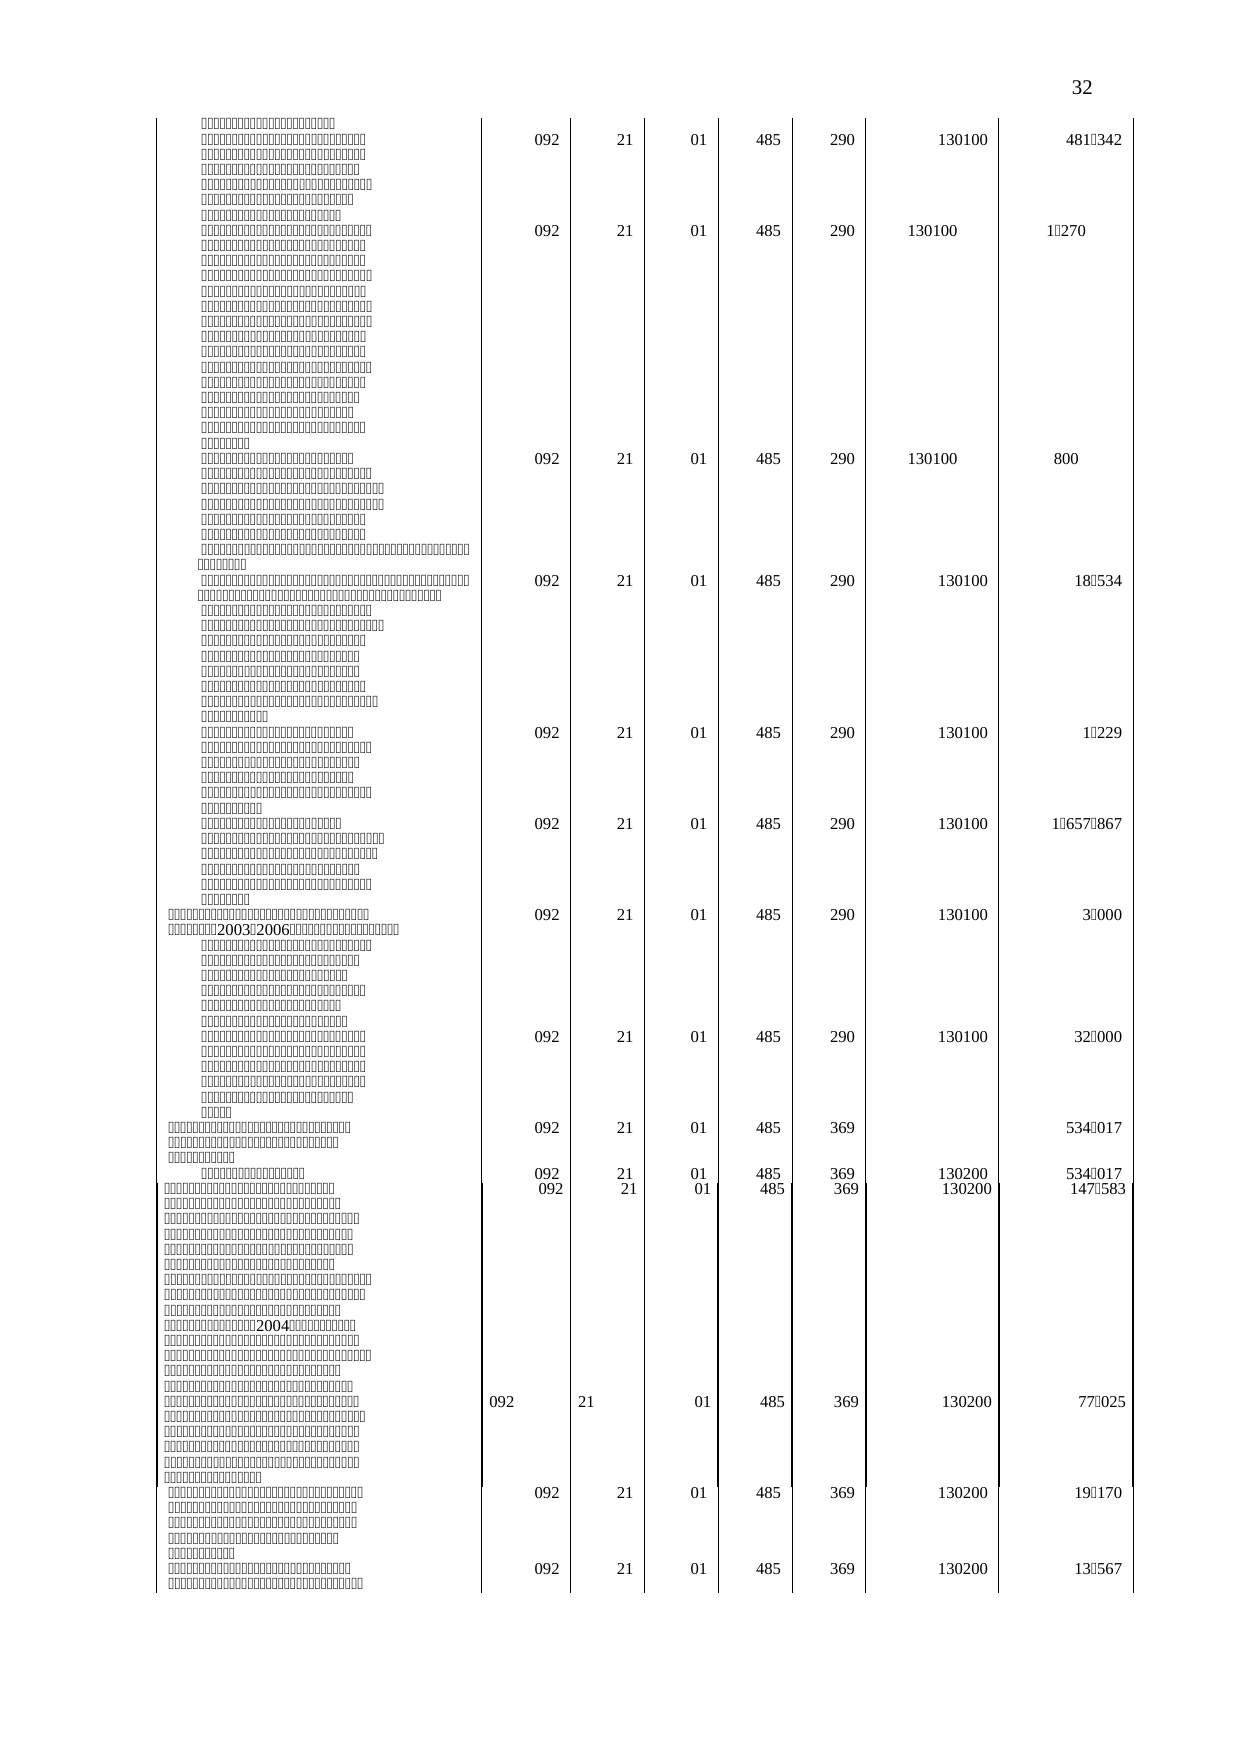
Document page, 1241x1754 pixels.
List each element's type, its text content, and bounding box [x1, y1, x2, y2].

table_cell  [1000, 1183, 1132, 1396]
table_cell  [645, 1122, 718, 1167]
table_cell          [157, 574, 481, 726]
table_cell  [571, 225, 644, 453]
table_cell  [482, 1122, 570, 1167]
table_cell  [645, 1487, 718, 1563]
table_cell  [645, 1183, 717, 1396]
table_cell  [793, 1563, 865, 1593]
table_cell  [719, 574, 792, 726]
table_cell    [157, 1122, 481, 1167]
table_cell  [867, 1396, 998, 1487]
table_cell  [866, 225, 998, 453]
table_cell         [157, 909, 481, 1031]
table_cell  [999, 1563, 1133, 1593]
table_cell  [482, 574, 570, 726]
table_cell  [999, 726, 1133, 818]
table_cell  [1000, 1396, 1132, 1487]
table_cell               [158, 1183, 481, 1396]
table_cell  [645, 818, 718, 909]
table_cell   [157, 1563, 481, 1593]
table_cell  [571, 133, 644, 224]
table_cell  [999, 1168, 1133, 1183]
table_cell       [157, 1031, 481, 1122]
table_cell  [482, 133, 570, 224]
table_cell  [483, 1183, 570, 1396]
table_cell  [482, 453, 570, 574]
table_cell  [793, 909, 865, 1031]
table_cell  [999, 574, 1133, 726]
table_cell  [645, 453, 718, 574]
table_cell  [719, 726, 792, 818]
table_cell  [719, 1183, 791, 1396]
table_cell  [645, 909, 718, 1031]
table_cell  [999, 1487, 1133, 1563]
table_cell  [719, 1031, 792, 1122]
table_cell  [571, 1396, 644, 1487]
table_cell  [719, 1563, 792, 1593]
table_cell  [866, 1031, 998, 1122]
table_cell  [999, 225, 1133, 453]
table_cell  [866, 909, 998, 1031]
table_cell  [793, 133, 865, 224]
table_cell       [157, 726, 481, 818]
table_cell [999, 118, 1133, 133]
table_cell  [482, 909, 570, 1031]
table_cell  [719, 1396, 791, 1487]
table_cell [645, 118, 718, 133]
table_cell  [719, 1168, 792, 1183]
table_cell  [999, 818, 1133, 909]
table_cell  [999, 1122, 1133, 1167]
table_cell  [866, 1487, 998, 1563]
table_cell  [482, 818, 570, 909]
table_cell  [645, 1168, 718, 1183]
table_cell  [793, 1122, 865, 1167]
table_cell  [866, 453, 998, 574]
table_cell  [866, 726, 998, 818]
table_cell  [866, 1168, 998, 1183]
table_cell  [999, 909, 1133, 1031]
table_cell  [793, 1183, 865, 1396]
table_cell  [482, 726, 570, 818]
table_cell  [645, 133, 718, 224]
table_cell  [482, 1487, 570, 1563]
table_cell  [793, 1168, 865, 1183]
table_cell  [793, 1031, 865, 1122]
table_cell  [793, 1396, 865, 1487]
table_cell  [793, 574, 865, 726]
table_cell       [157, 133, 481, 224]
table_cell  [571, 909, 644, 1031]
table_cell  [793, 726, 865, 818]
table_cell  [482, 1563, 570, 1593]
table_cell        [157, 453, 481, 574]
table_cell  [482, 225, 570, 453]
table_cell  [571, 1183, 644, 1396]
table_cell  [793, 1487, 865, 1563]
table_cell  [866, 818, 998, 909]
table_cell [571, 118, 644, 133]
table_cell [719, 118, 792, 133]
table_cell  [719, 133, 792, 224]
table_cell  [157, 118, 481, 133]
table_cell  [571, 1563, 644, 1593]
table_cell  [571, 1487, 644, 1563]
table_cell  [867, 1183, 998, 1396]
table_cell  [571, 1122, 644, 1167]
table_cell  [482, 1168, 570, 1183]
table_cell  [719, 909, 792, 1031]
table_cell  [999, 133, 1133, 224]
table_cell  [793, 225, 865, 453]
table_cell  [999, 453, 1133, 574]
table_cell  [571, 1031, 644, 1122]
table_cell  [719, 1122, 792, 1167]
table_cell       [157, 818, 481, 909]
table_cell  [571, 453, 644, 574]
table_cell  [645, 726, 718, 818]
table_cell [866, 1122, 998, 1167]
table_cell [866, 118, 998, 133]
table_cell  [719, 818, 792, 909]
table_cell      [157, 1487, 481, 1563]
table_cell  [645, 225, 718, 453]
table_cell  [719, 1487, 792, 1563]
table_cell  [645, 574, 718, 726]
table_cell  [866, 133, 998, 224]
table_cell  [719, 225, 792, 453]
table_cell  [866, 574, 998, 726]
table_cell  [483, 1396, 570, 1487]
table_cell  [571, 818, 644, 909]
table_cell  [645, 1563, 718, 1593]
table_cell                [157, 225, 481, 453]
table_cell  [571, 574, 644, 726]
table_cell  [157, 1168, 481, 1183]
table_cell  [482, 1031, 570, 1122]
table_cell  [571, 1168, 644, 1183]
table_cell [482, 118, 570, 133]
table_cell  [645, 1031, 718, 1122]
table_cell [793, 118, 865, 133]
table_cell  [793, 453, 865, 574]
table_cell  [571, 726, 644, 818]
table_cell       [158, 1396, 481, 1487]
table_cell  [999, 1031, 1133, 1122]
table_cell  [645, 1396, 717, 1487]
table_cell  [866, 1563, 998, 1593]
table_cell  [793, 818, 865, 909]
table_cell  [719, 453, 792, 574]
